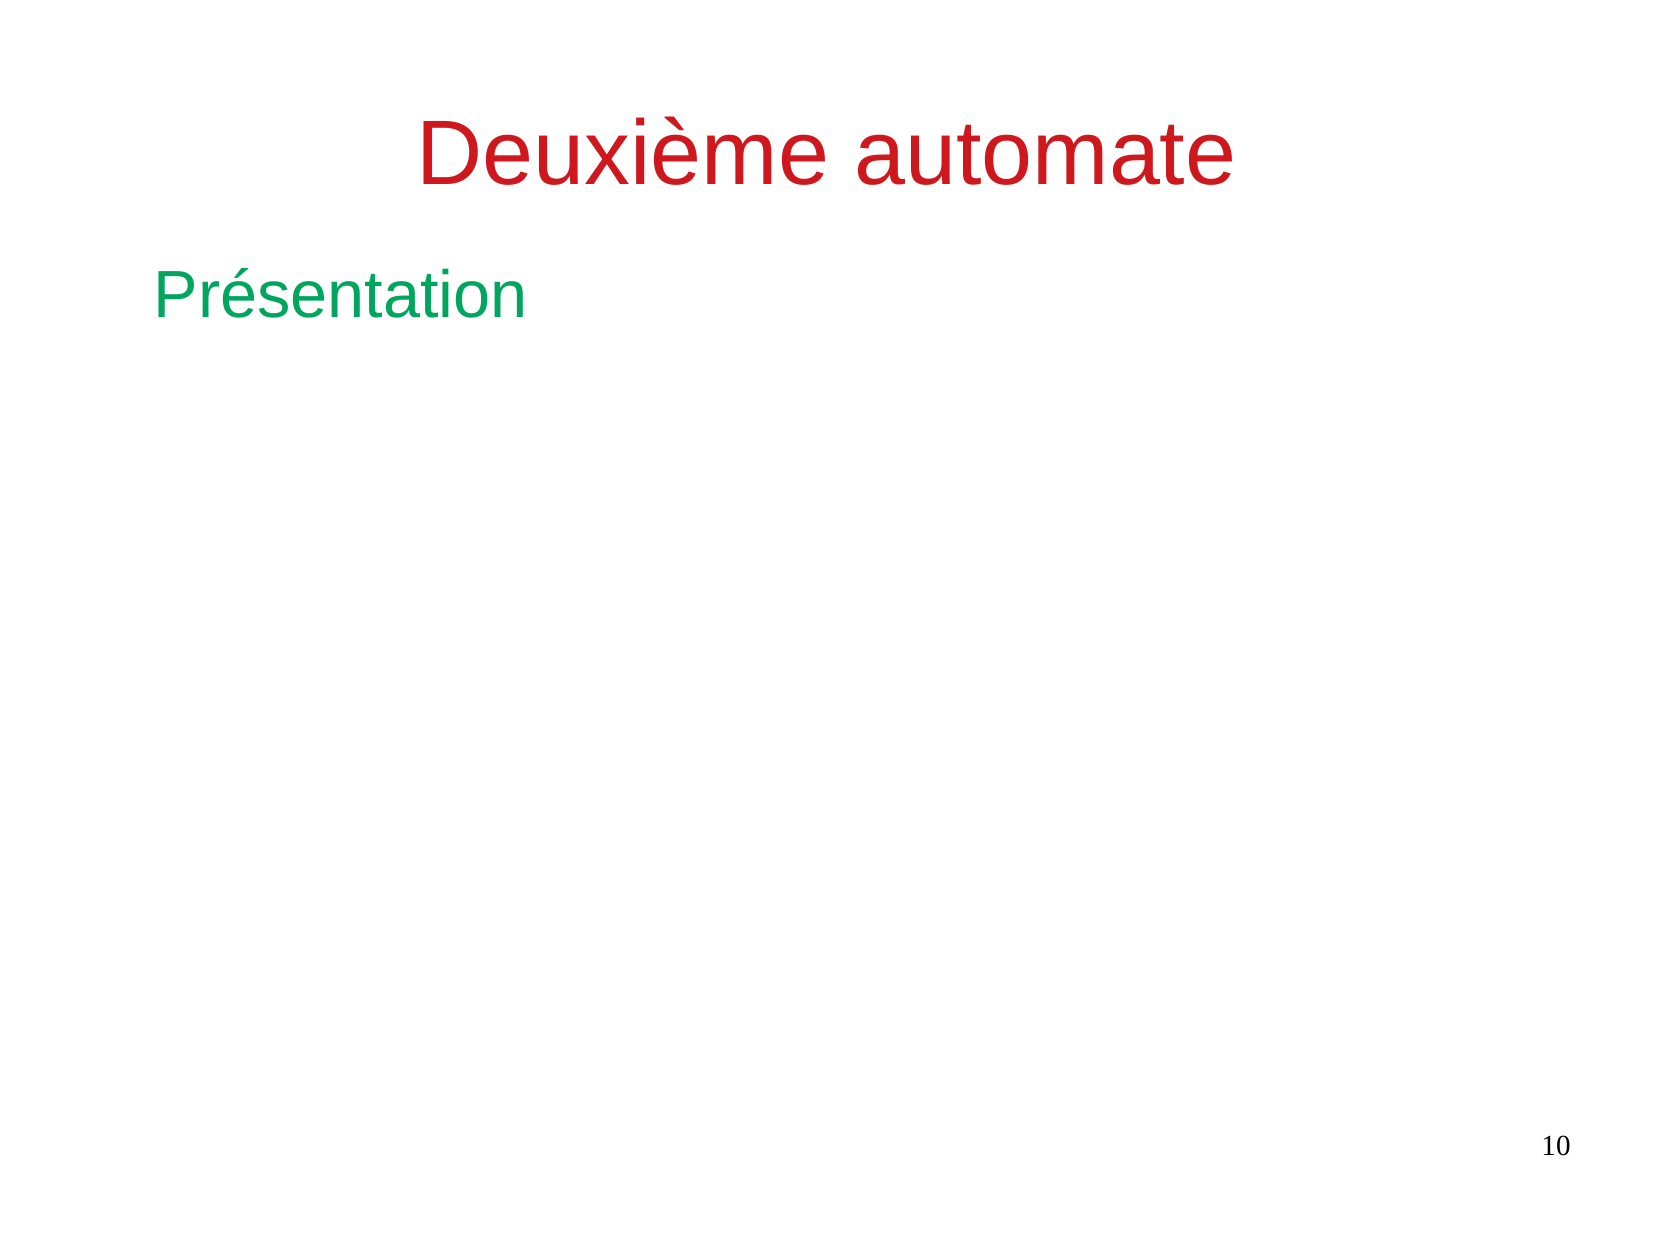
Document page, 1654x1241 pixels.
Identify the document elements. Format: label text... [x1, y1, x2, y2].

list Présentation [82, 256, 1572, 976]
title Deuxième automate [82, 49, 1571, 256]
